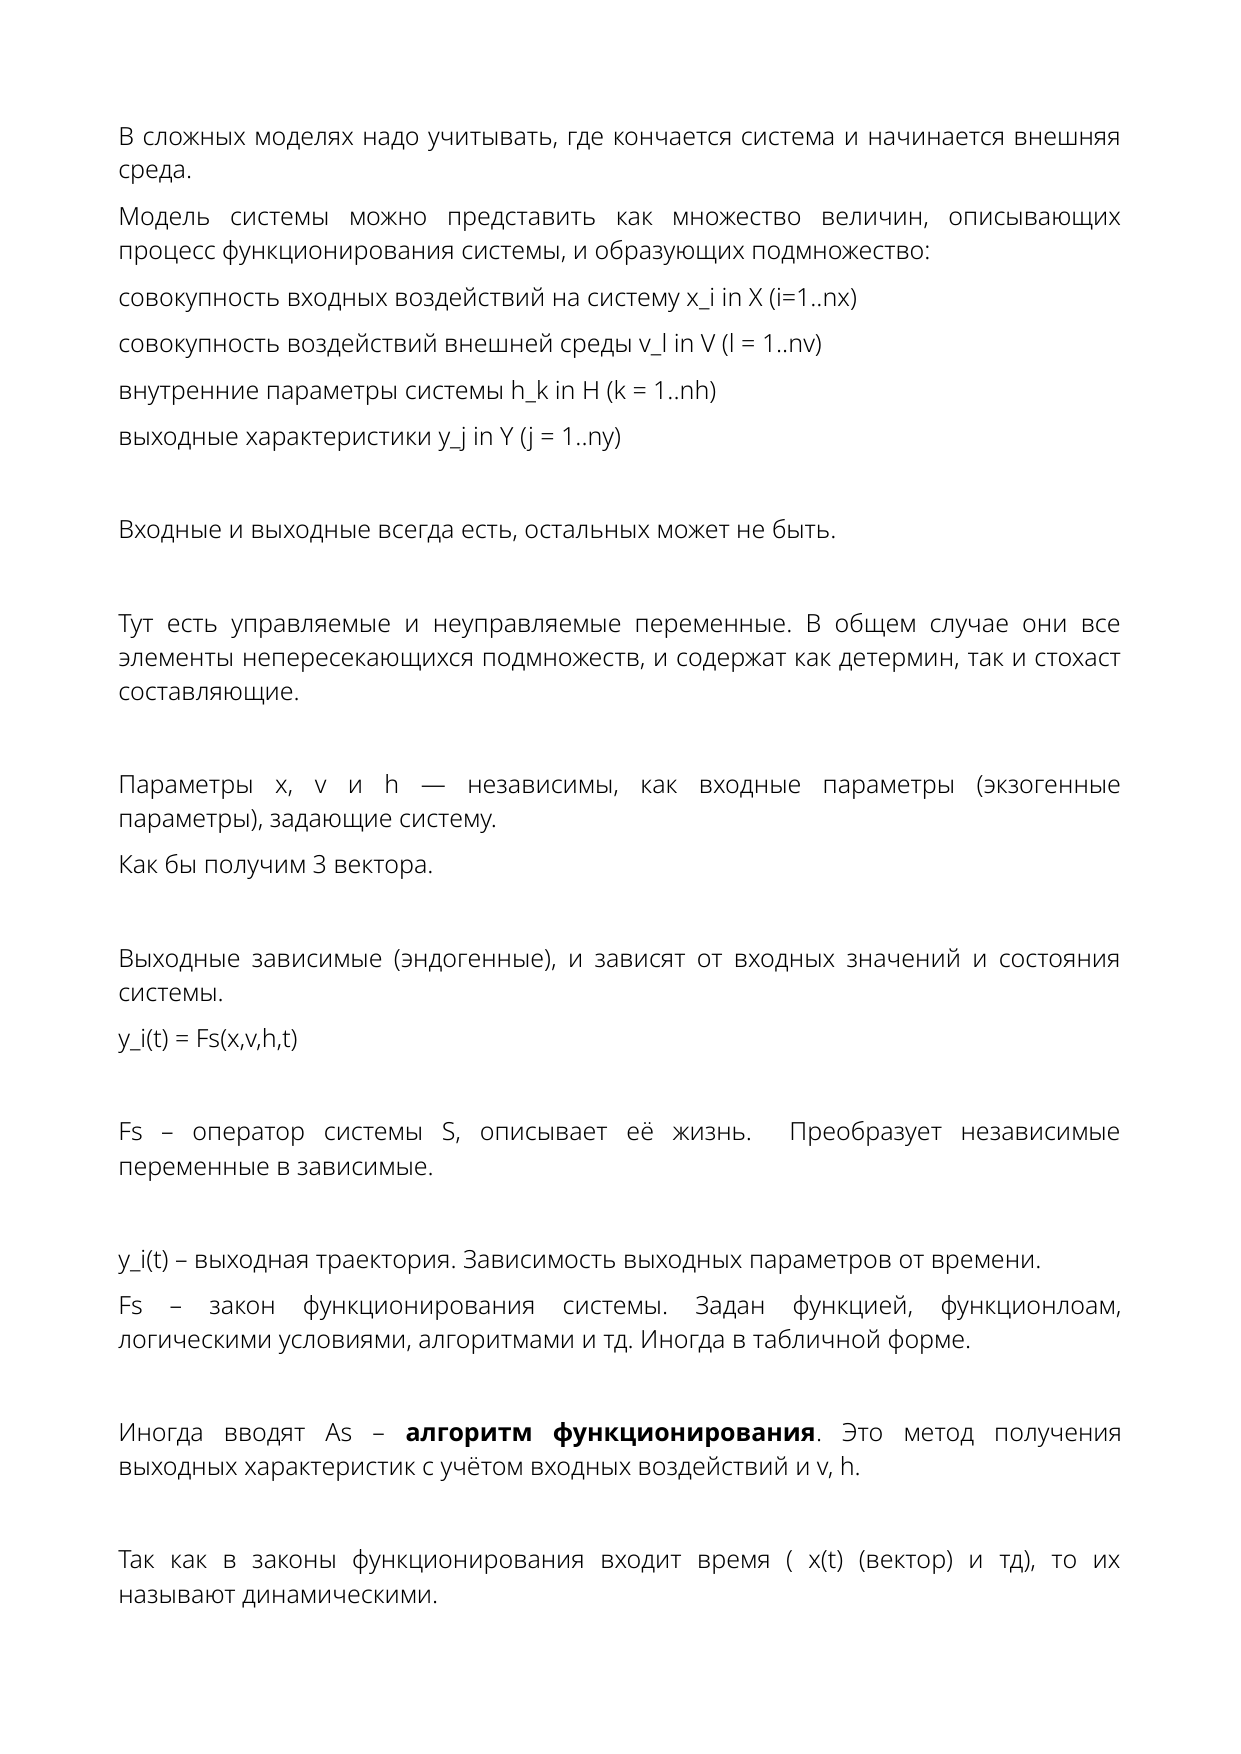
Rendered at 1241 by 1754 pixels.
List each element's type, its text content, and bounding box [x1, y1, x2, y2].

text Так как в законы функционирования входит время ( x(t) (вектор) и тд), то их называют динамическими. [118, 1542, 1122, 1610]
text В сложных моделях надо учитывать, где кончается система и начинается внешняя среда. [118, 118, 1122, 186]
text Как бы получим 3 вектора. [118, 847, 1122, 881]
text выходные характеристики y_j in Y (j = 1..ny) [118, 419, 1122, 453]
text совокупность воздействий внешней среды v_l in V (l = 1..nv) [118, 326, 1122, 360]
text Параметры x, v и h — независимы, как входные параметры (экзогенные параметры), задающие систему. [118, 767, 1122, 835]
text внутренние параметры системы h_k in H (k = 1..nh) [118, 372, 1122, 407]
text совокупность входных воздействий на систему x_i in X (i=1..nx) [118, 279, 1122, 313]
text y_i(t) = Fs(x,v,h,t) [118, 1021, 1122, 1055]
text Входные и выходные всегда есть, остальных может не быть. [118, 512, 1122, 546]
text Тут есть управляемые и неуправляемые переменные. В общем случае они все элементы непересекающихся подмножеств, и содержат как детермин, так и стохаст составляющие. [118, 605, 1122, 707]
text Fs – закон функционирования системы. Задан функцией, функционлоам, логическими условиями, алгоритмами и тд. Иногда в табличной форме. [118, 1288, 1122, 1356]
text Модель системы можно представить как множество величин, описывающих процесс функционирования системы, и образующих подмножество: [118, 199, 1122, 267]
text Fs – оператор системы S, описывает её жизнь. Преобразует независимые переменные в зависимые. [118, 1114, 1122, 1182]
text y_i(t) – выходная траектория. Зависимость выходных параметров от времени. [118, 1241, 1122, 1275]
text Выходные зависимые (эндогенные), и зависят от входных значений и состояния системы. [118, 940, 1122, 1008]
text Иногда вводят As – алгоритм функционирования. Это метод получения выходных характеристик с учётом входных воздействий и v, h. [118, 1415, 1122, 1483]
